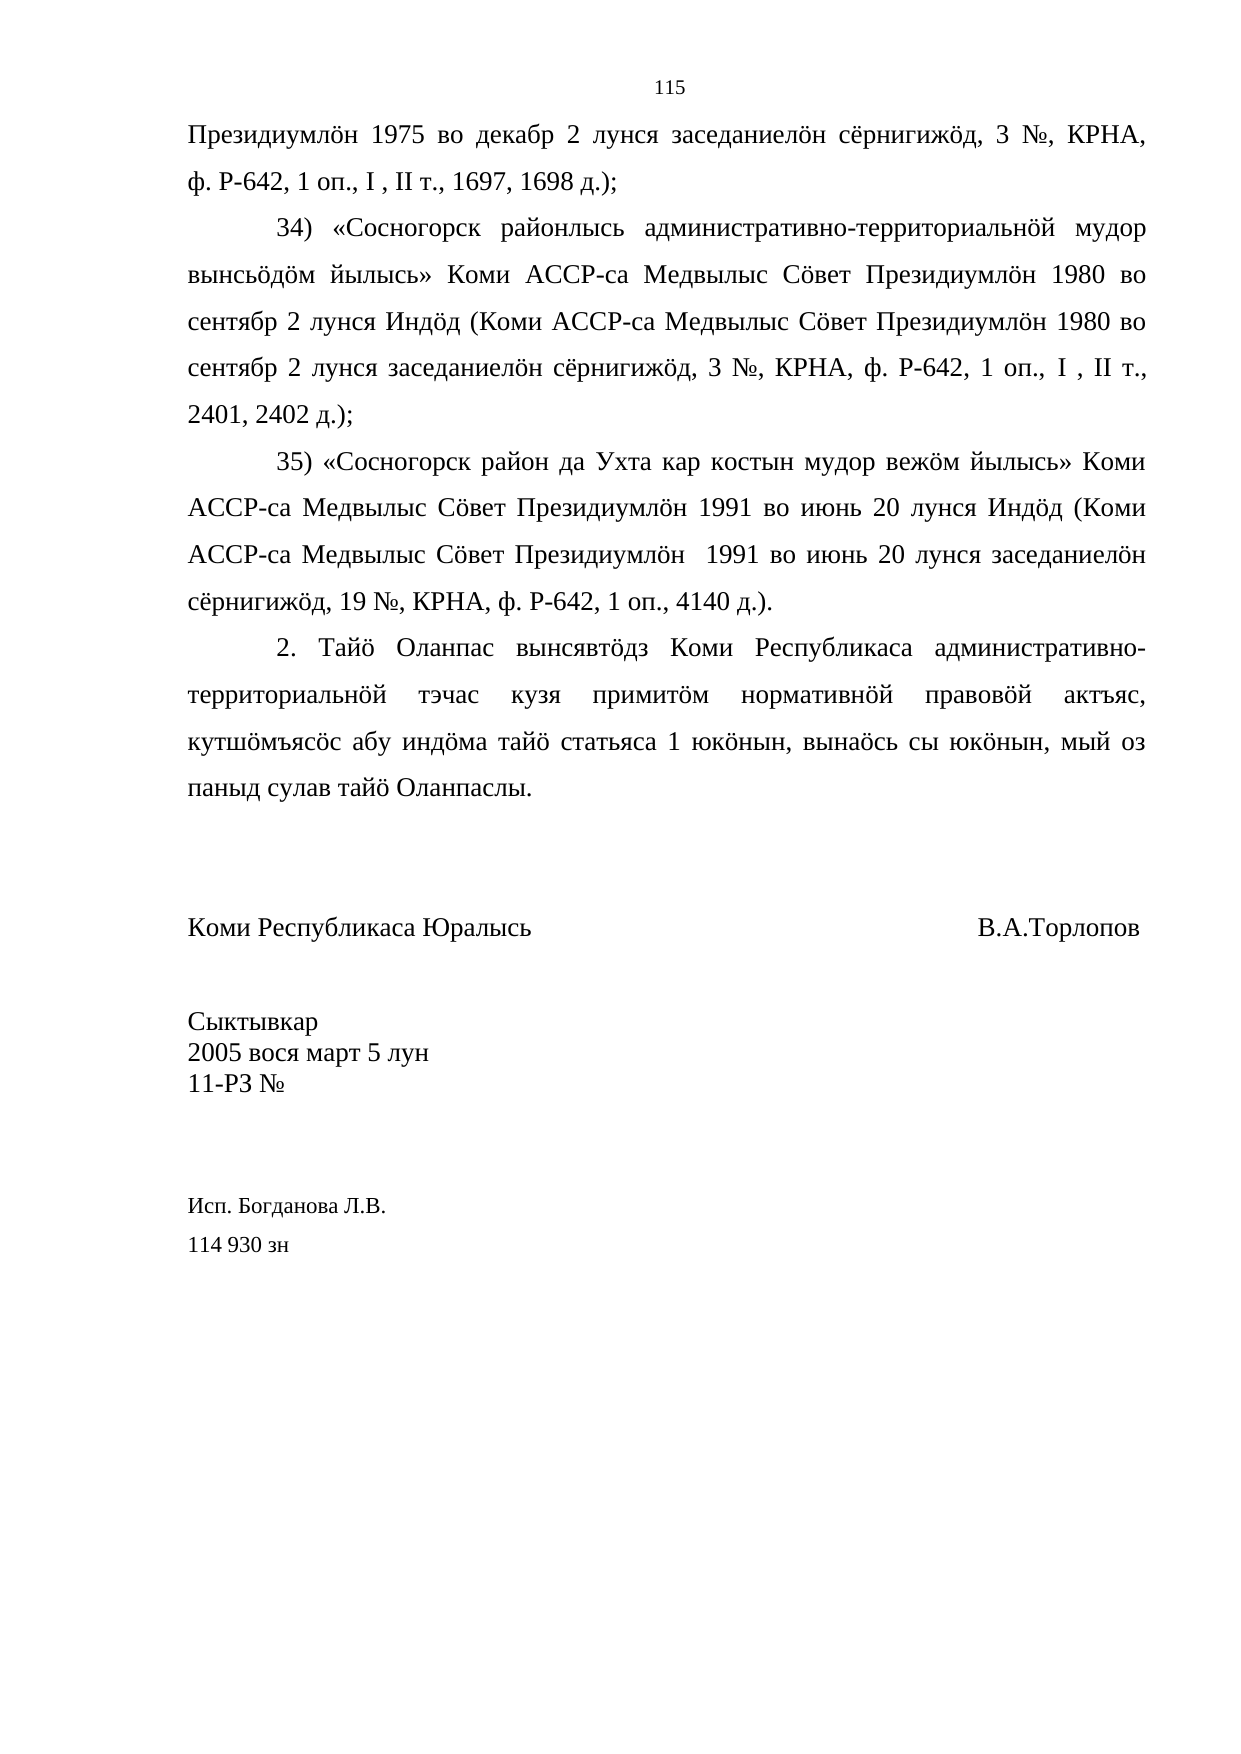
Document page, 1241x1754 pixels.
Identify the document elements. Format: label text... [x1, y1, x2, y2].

text 34) «Сосногорск районлысь административно-территориальнöй мудор вынсьöдöм йылысь» Коми АССР-са Медвылыс Сöвет Президиумлöн 1980 во сентябр 2 лунся Индöд (Коми АССР-са Медвылыс Сöвет Президиумлöн 1980 во сентябр 2 лунся заседаниелöн сёрнигижöд, 3 №, КРНА, ф. Р-642, 1 оп., I , II т., 2401, 2402 д.); [187, 211, 1147, 429]
text Исп. Богданова Л.В. [187, 1192, 1147, 1218]
text Сыктывкар [187, 1005, 1147, 1036]
text 2. Тайö Оланпас вынсявтöдз Коми Республикаса административно-территориальнöй тэчас кузя примитöм нормативнöй правовöй актъяс, кутшöмъясöс абу индöма тайö статьяса 1 юкöнын, вынаöсь сы юкöнын, мый оз паныд сулав тайö Оланпаслы. [187, 631, 1147, 803]
text 35) «Сосногорск район да Ухта кар костын мудор вежöм йылысь» Коми АССР-са Медвылыс Сöвет Президиумлöн 1991 во июнь 20 лунся Индöд (Коми АССР-са Медвылыс Сöвет Президиумлöн 1991 во июнь 20 лунся заседаниелöн сёрнигижöд, 19 №, КРНА, ф. Р-642, 1 оп., 4140 д.). [187, 445, 1147, 616]
text Президиумлöн 1975 во декабр 2 лунся заседаниелöн сёрнигижöд, 3 №, КРНА, ф. Р-642, 1 оп., I , II т., 1697, 1698 д.); [187, 118, 1147, 196]
text Коми Республикаса Юралысь В.А.Торлопов [187, 911, 1147, 943]
text 11-РЗ № [187, 1067, 1147, 1098]
text 114 930 зн [187, 1231, 1147, 1257]
text 2005 вося март 5 лун [187, 1036, 1147, 1067]
